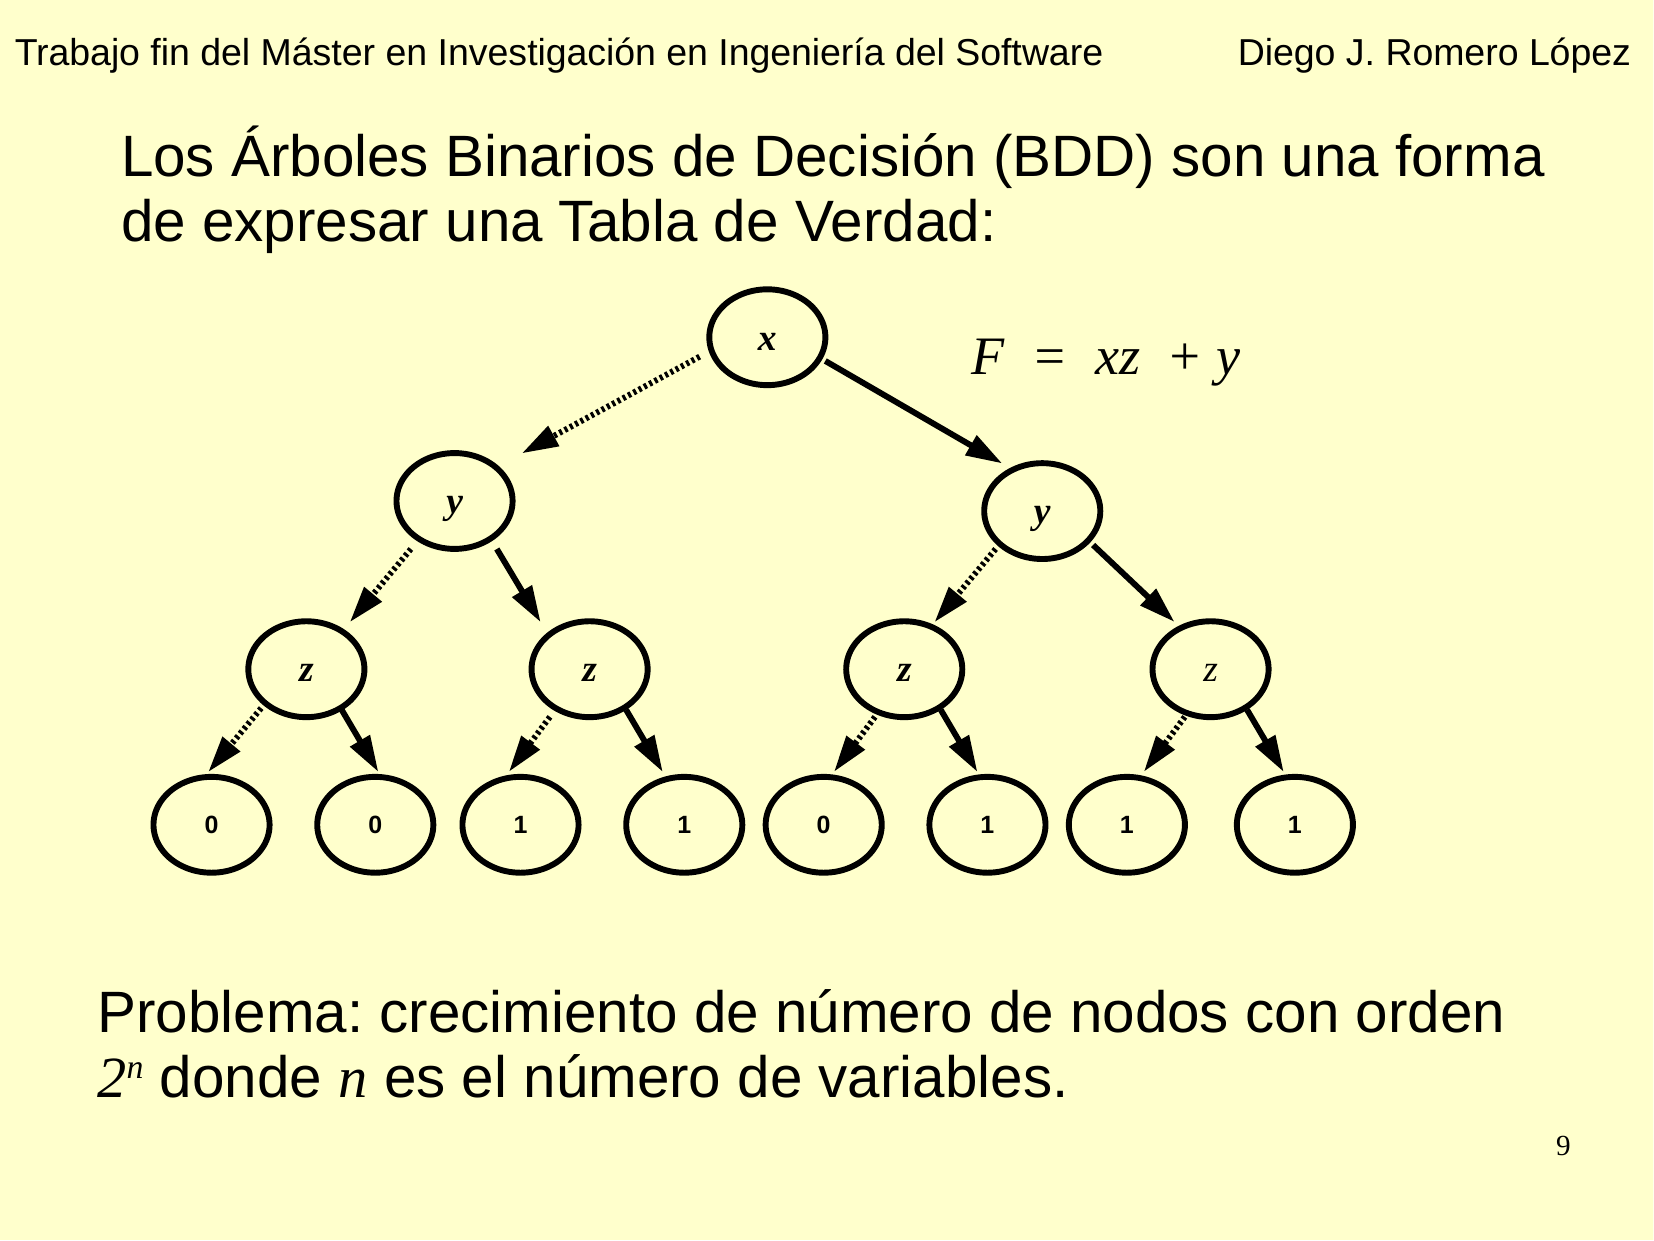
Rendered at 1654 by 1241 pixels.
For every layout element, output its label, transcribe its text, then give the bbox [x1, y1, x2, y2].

text_box Problema: crecimiento de número de nodos con orden 2n donde n es el número de variables. [47, 972, 1546, 1113]
text_box 1 [626, 776, 743, 873]
text_box 1 [929, 776, 1046, 873]
text_box F = xz + y [956, 318, 1257, 389]
text_box y [396, 453, 513, 549]
text_box z [531, 621, 648, 718]
text_box y [984, 463, 1101, 560]
text_box z [248, 621, 365, 718]
text_box 1 [1068, 776, 1185, 873]
text_box 1 [1236, 776, 1353, 873]
text_box Los Árboles Binarios de Decisión (BDD) son una forma de expresar una Tabla de Verdad: [70, 116, 1570, 250]
text_box 0 [317, 776, 434, 873]
text_box 1 [462, 776, 579, 873]
text_box 0 [765, 776, 882, 873]
text_box z [1152, 621, 1269, 718]
text_box x [709, 289, 826, 386]
text_box z [846, 621, 963, 718]
text_box 0 [153, 776, 270, 873]
